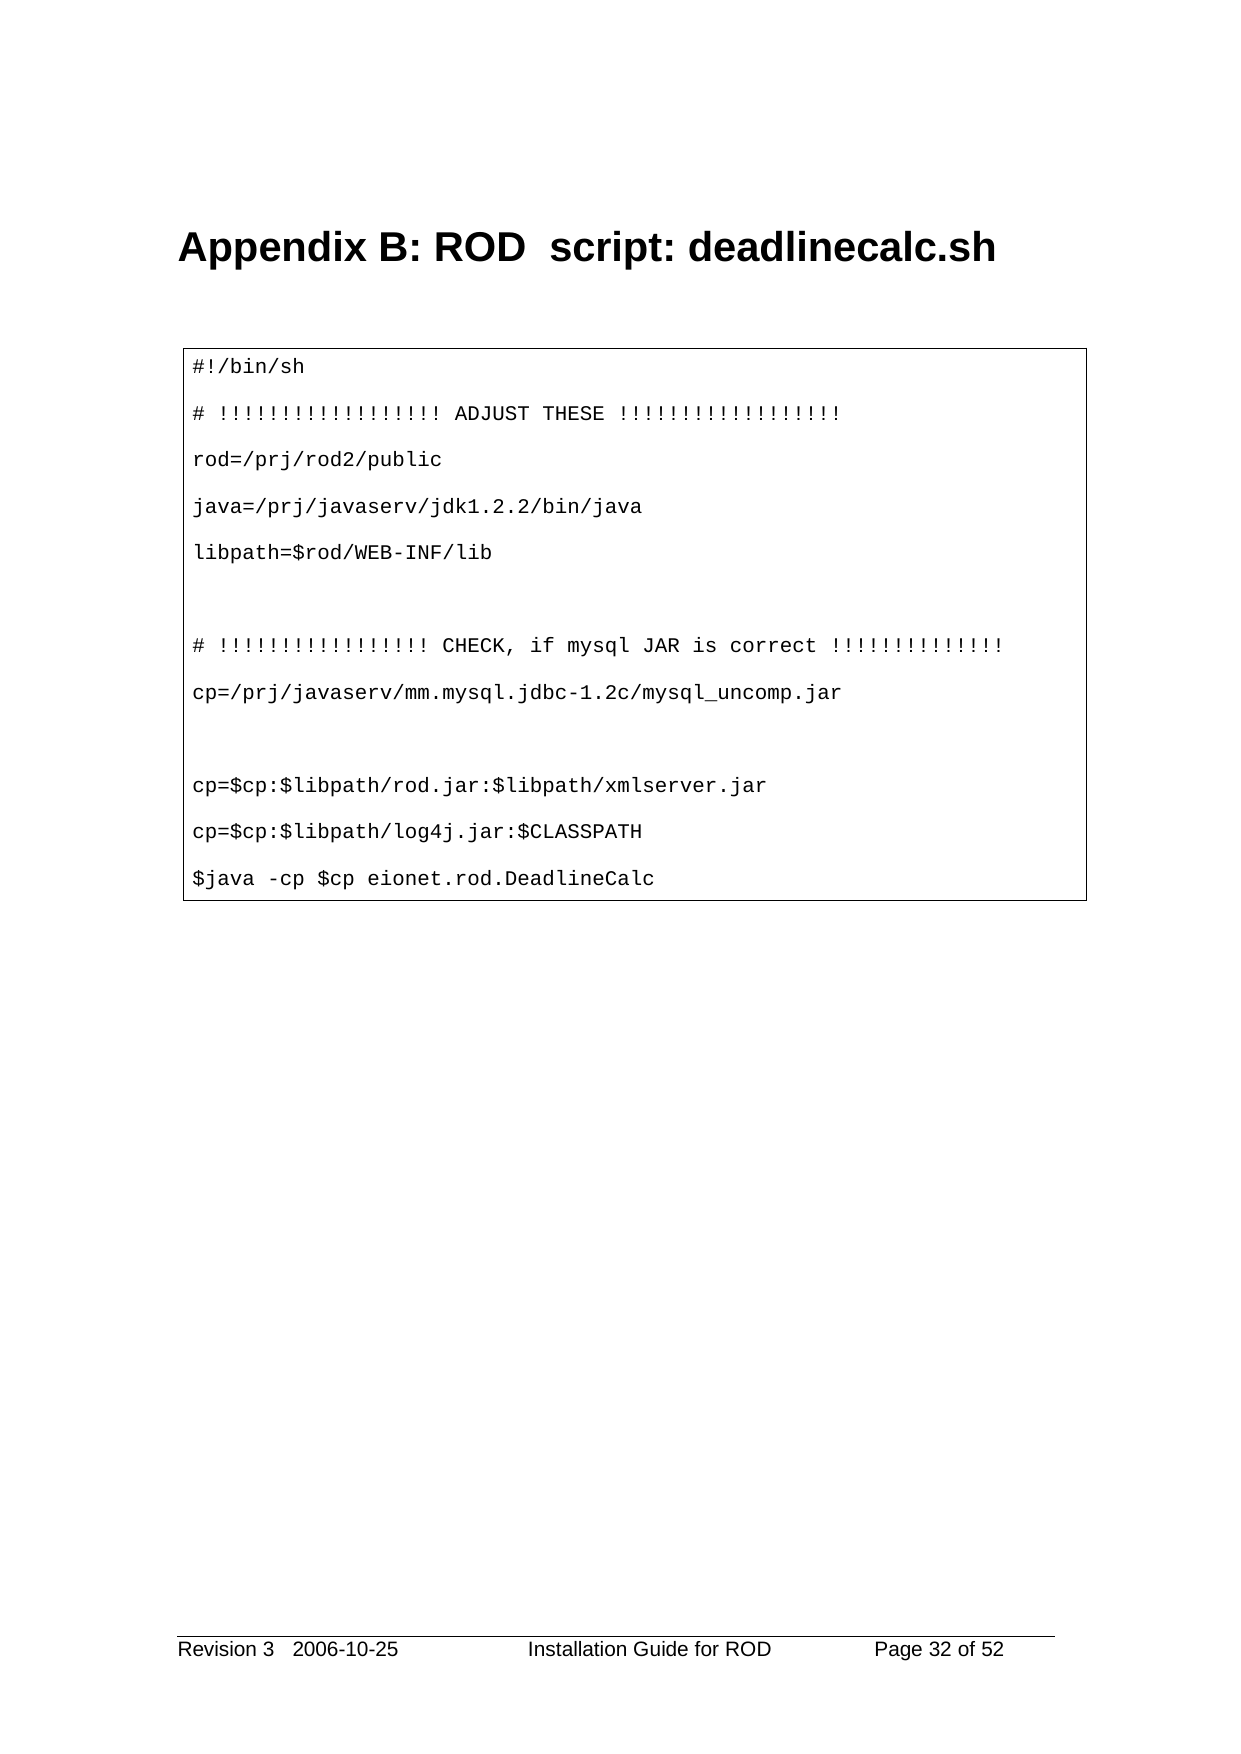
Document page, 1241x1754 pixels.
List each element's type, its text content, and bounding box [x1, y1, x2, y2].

text #!/bin/sh [184, 349, 1086, 379]
text # !!!!!!!!!!!!!!!!! CHECK, if mysql JAR is correct !!!!!!!!!!!!!! [184, 627, 1086, 659]
text cp=$cp:$libpath/log4j.jar:$CLASSPATH [184, 813, 1086, 845]
text $java -cp $cp eionet.rod.DeadlineCalc [184, 859, 1086, 900]
text libpath=$rod/WEB-INF/lib [184, 534, 1086, 566]
text # !!!!!!!!!!!!!!!!!! ADJUST THESE !!!!!!!!!!!!!!!!!! [184, 394, 1086, 426]
text java=/prj/javaserv/jdk1.2.2/bin/java [184, 487, 1086, 519]
text rod=/prj/rod2/public [184, 441, 1086, 472]
text cp=/prj/javaserv/mm.mysql.jdbc-1.2c/mysql_uncomp.jar [184, 673, 1086, 705]
text cp=$cp:$libpath/rod.jar:$libpath/xmlserver.jar [184, 766, 1086, 798]
subtitle ROD script: deadlinecalc.sh [177, 222, 1092, 270]
